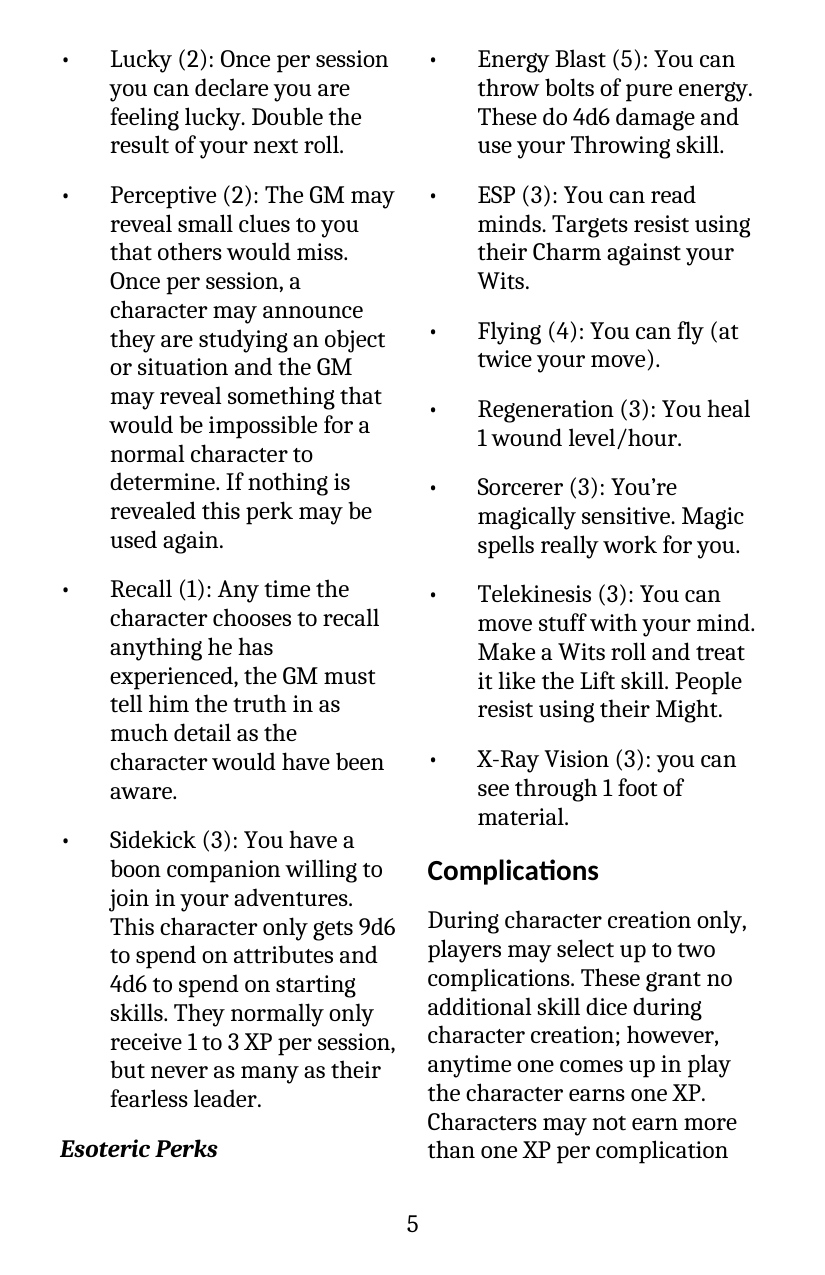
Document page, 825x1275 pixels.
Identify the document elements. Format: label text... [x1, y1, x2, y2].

list X-Ray Vision (3): you can see through 1 foot of material. [427, 745, 765, 831]
text Esoteric Perks [60, 1134, 397, 1163]
list Perceptive (2): The GM may reveal small clues to you that others would miss. Once per session, a character may announce they are studying an object or situation and the GM may reveal something that would be impossible for a normal character to determine. If nothing is revealed this perk may be used again. [60, 181, 397, 554]
list Regeneration (3): You heal 1 wound level/hour. [427, 395, 765, 452]
subtitle Complications [427, 852, 765, 888]
list Lucky (2): Once per session you can declare you are feeling lucky. Double the result of your next roll. [60, 45, 397, 160]
list Energy Blast (5): You can throw bolts of pure energy. These do 4d6 damage and use your Throwing skill. [427, 45, 765, 160]
list Sidekick (3): You have a boon companion willing to join in your adventures. This character only gets 9d6 to spend on attributes and 4d6 to spend on starting skills. They normally only receive 1 to 3 XP per session, but never as many as their fearless leader. [60, 826, 397, 1114]
list Flying (4): You can fly (at twice your move). [427, 317, 765, 374]
list ESP (3): You can read minds. Targets resist using their Charm against your Wits. [427, 181, 765, 296]
list Telekinesis (3): You can move stuff with your mind. Make a Wits roll and treat it like the Lift skill. People resist using their Might. [427, 580, 765, 724]
list Recall (1): Any time the character chooses to recall anything he has experienced, the GM must tell him the truth in as much detail as the character would have been aware. [60, 575, 397, 805]
list Sorcerer (3): You’re magically sensitive. Magic spells really work for you. [427, 473, 765, 559]
text During character creation only, players may select up to two complications. These grant no additional skill dice during character creation; however, anytime one comes up in play the character earns one XP. Characters may not earn more than one XP per complication [427, 906, 765, 1165]
